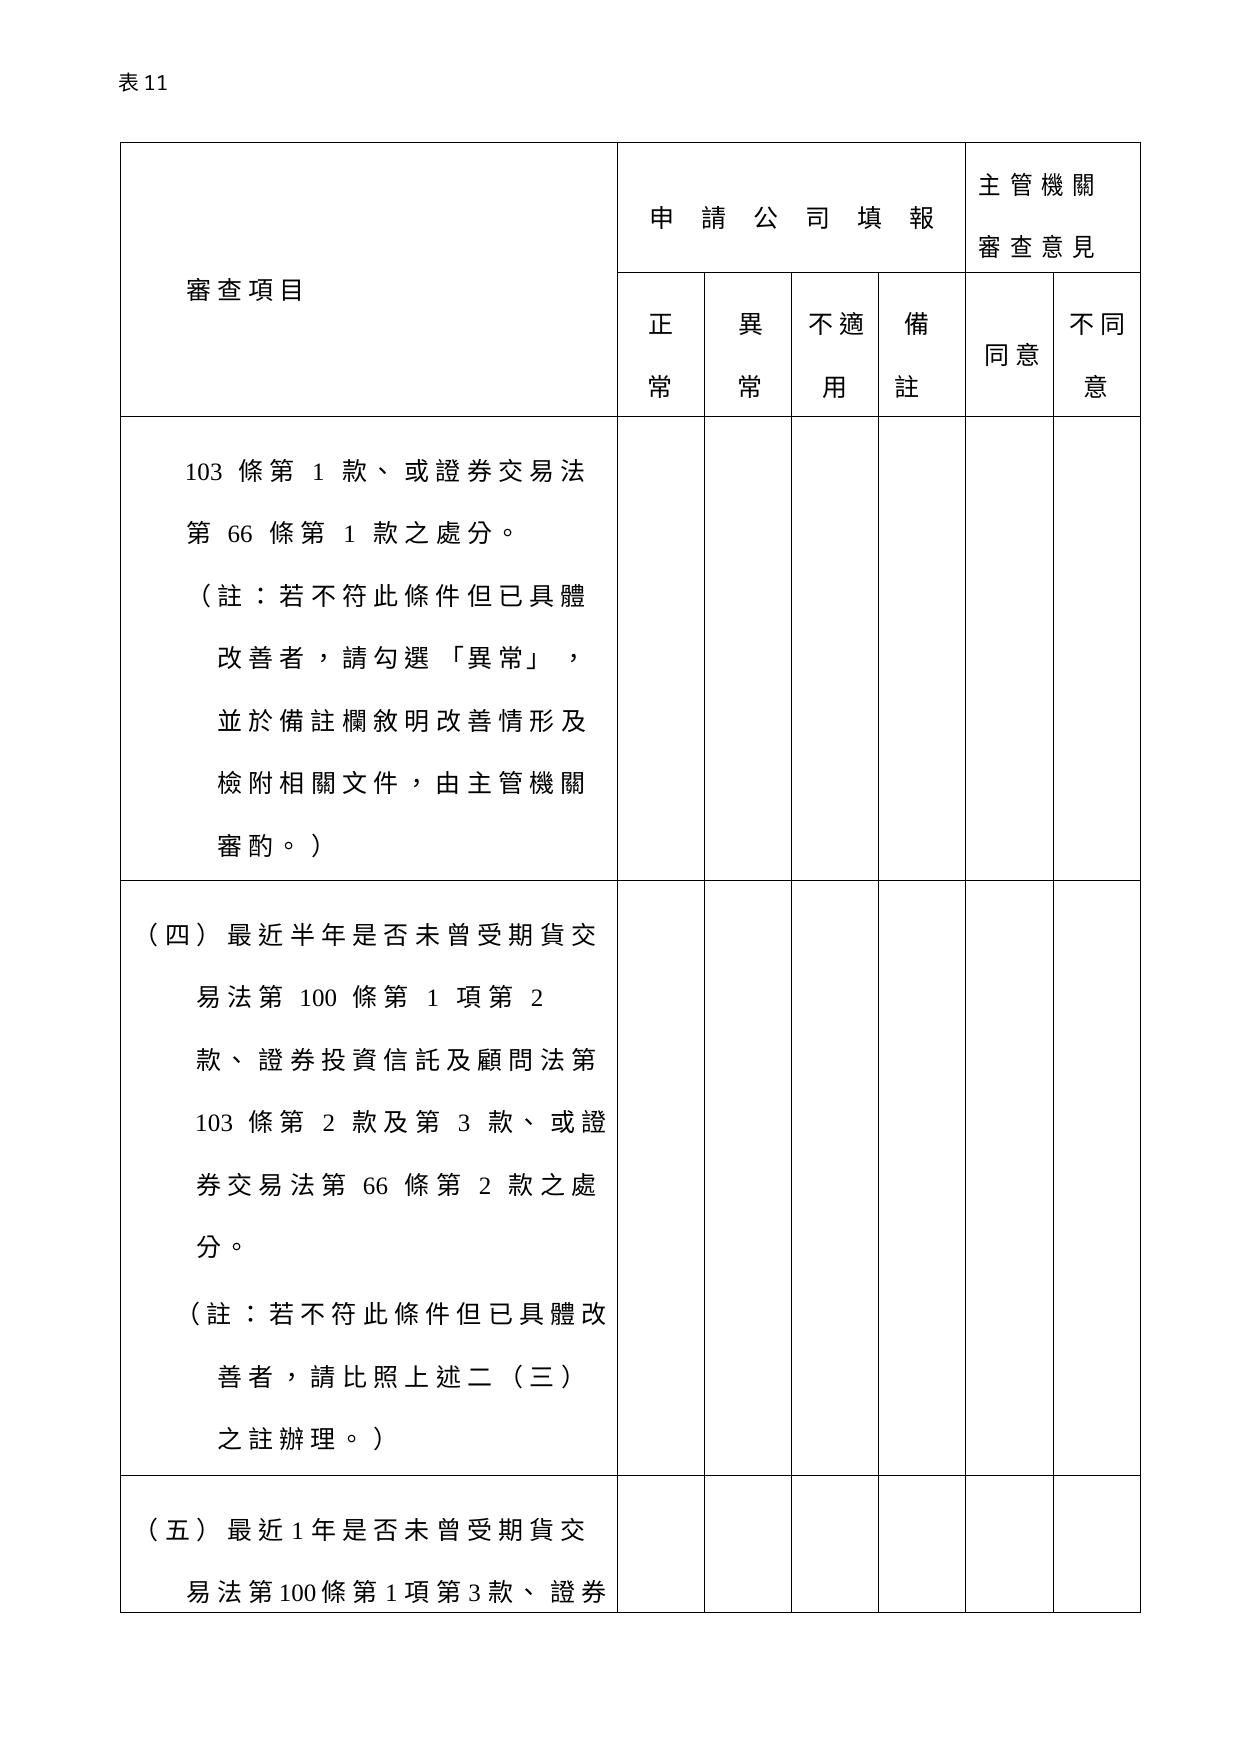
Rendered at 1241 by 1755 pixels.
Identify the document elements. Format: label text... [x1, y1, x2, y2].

table_cell [879, 417, 965, 880]
table_cell 備 註 [879, 273, 965, 416]
table_cell 103條第1款、或證券交易法第66條第1款之處分。 （註：若不符此條件但已具體改善者，請勾選「異常」，並於備註欄敘明改善情形及檢附相關文件，由主管機關審酌。） [121, 417, 617, 880]
table_cell [966, 417, 1053, 880]
table_cell 異 常 [705, 273, 791, 416]
table_cell [618, 881, 704, 1475]
table_cell [792, 881, 878, 1475]
table_cell 不適用 [792, 273, 878, 416]
table_cell [966, 881, 1053, 1475]
table_cell 正 常 [618, 273, 704, 416]
table_cell [879, 881, 965, 1475]
table_cell [1054, 1476, 1140, 1612]
table_cell [705, 1476, 791, 1612]
table_header 主管機關 審查意見 [966, 143, 1140, 272]
table_cell （五）最近1年是否未曾受期貨交易法第100條第1項第3款、證券 [121, 1476, 617, 1612]
table_cell [879, 1476, 965, 1612]
table_cell [1054, 881, 1140, 1475]
table_cell 同意 [966, 273, 1053, 416]
table_cell 不同意 [1054, 273, 1140, 416]
table_cell [705, 881, 791, 1475]
table_cell [792, 1476, 878, 1612]
table_cell （四）最近半年是否未曾受期貨交易法第100條第1項第2款、證券投資信託及顧問法第103條第2款及第3款、或證券交易法第66條第2款之處分。 （註：若不符此條件但已具體改善者，請比照上述二（三）之註辦理。） [121, 881, 617, 1475]
table_cell [618, 417, 704, 880]
table_cell [1054, 417, 1140, 880]
table_cell [792, 417, 878, 880]
table_cell [705, 417, 791, 880]
table_cell [966, 1476, 1053, 1612]
table_header 審查項目 [121, 143, 617, 416]
table_header 申 請 公 司 填 報 [618, 143, 965, 272]
table_cell [618, 1476, 704, 1612]
